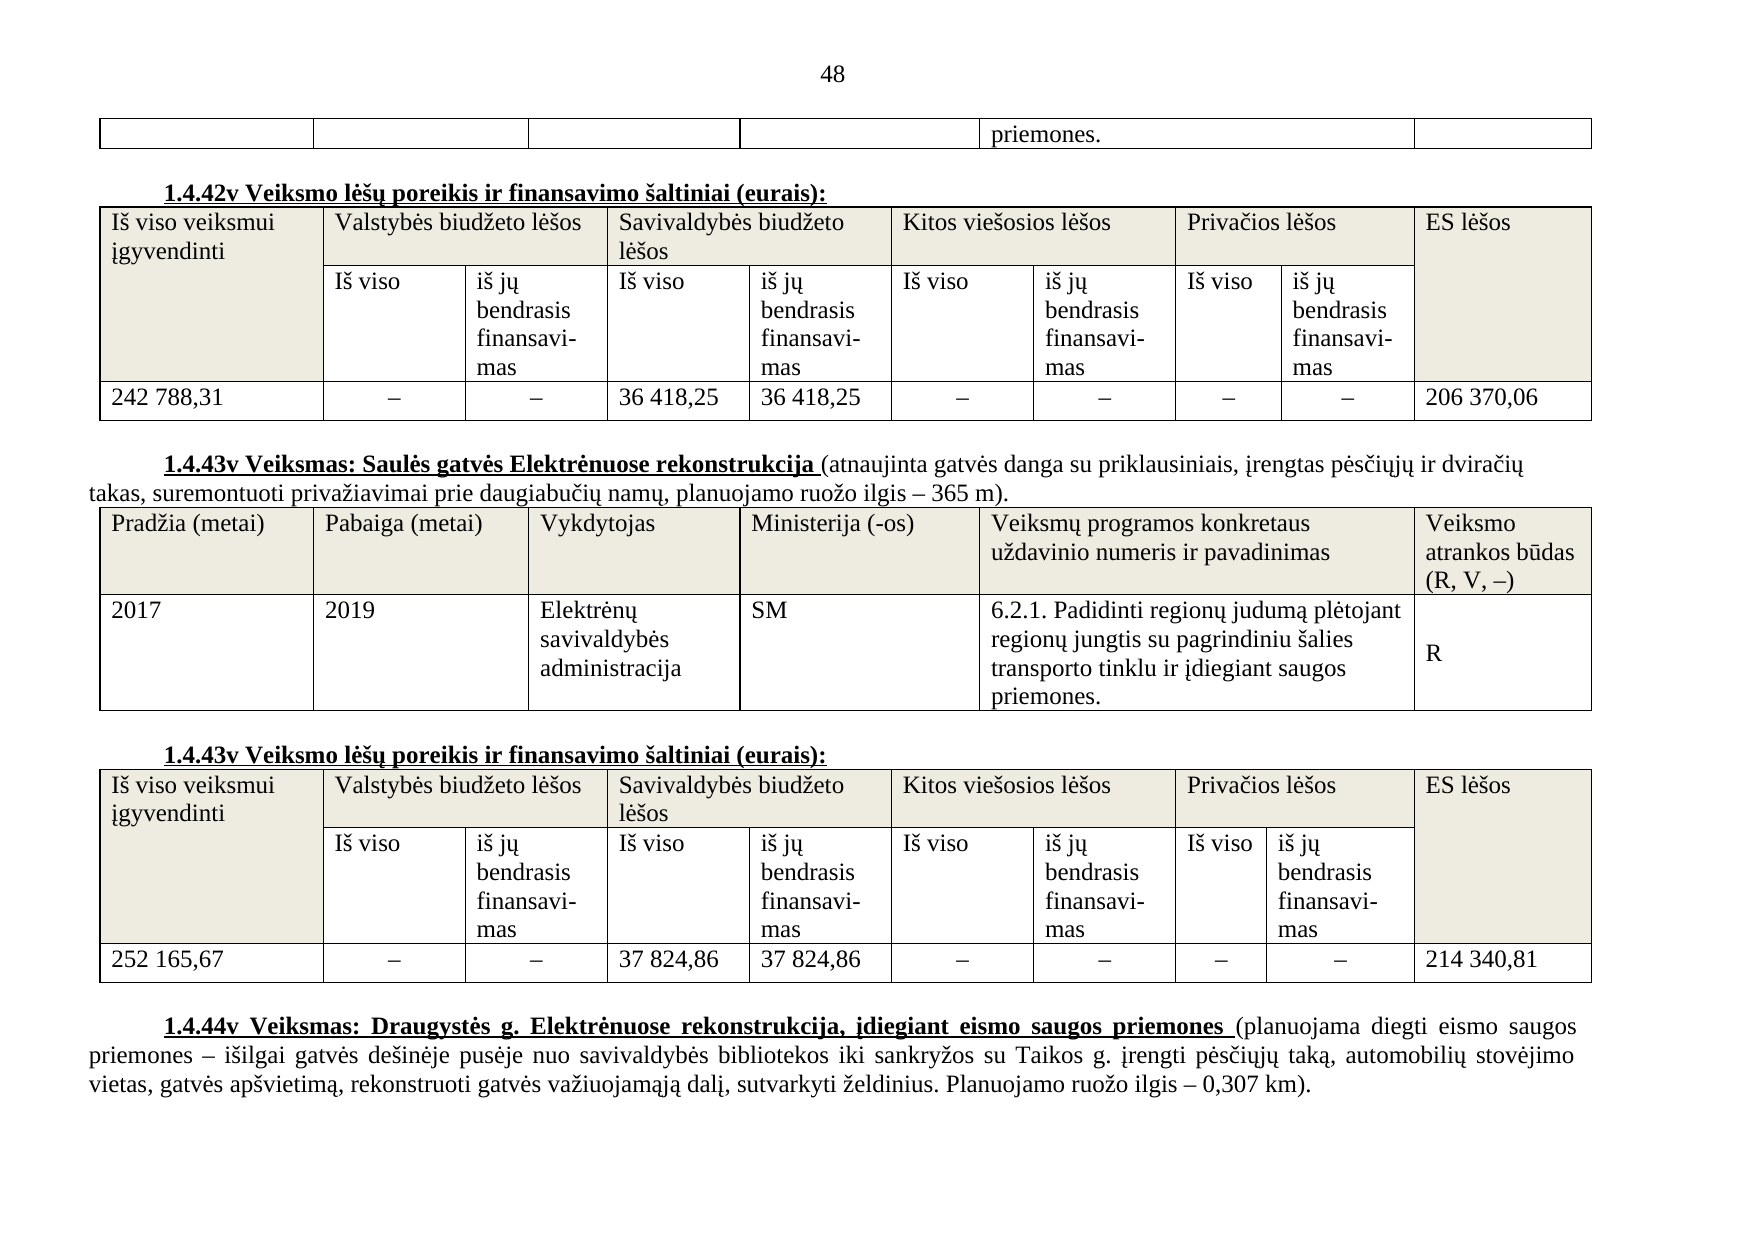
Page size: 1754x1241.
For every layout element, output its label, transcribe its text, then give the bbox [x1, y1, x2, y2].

table_header Iš viso veiksmui įgyvendinti [101, 770, 323, 943]
table_cell iš jų bendrasis finansavi- mas [466, 266, 607, 381]
text 1.4.43v Veiksmo lėšų poreikis ir finansavimo šaltiniai (eurais): [89, 740, 1577, 769]
table_header Privačios lėšos [1176, 208, 1414, 265]
table_cell – [892, 382, 1033, 419]
table_cell 37 824,86 [608, 944, 749, 982]
table_cell 206 370,06 [1415, 382, 1591, 419]
table_cell – [324, 382, 465, 419]
table_cell iš jų bendrasis finansavi- mas [1034, 828, 1175, 943]
table_header Ministerija (-os) [741, 508, 979, 594]
table_cell iš jų bendrasis finansavi- mas [750, 266, 891, 381]
table_cell iš jų bendrasis finansavi- mas [1282, 266, 1414, 381]
table_cell iš jų bendrasis finansavi- mas [1034, 266, 1175, 381]
table_cell SM [741, 595, 979, 710]
text 1.4.43v Veiksmas: Saulės gatvės Elektrėnuose rekonstrukcija (atnaujinta gatvės danga su priklausiniais, įrengtas pėsčiųjų ir dviračių takas, suremontuoti privažiavimai prie daugiabučių namų, planuojamo ruožo ilgis – 365 m). [89, 449, 1577, 507]
table_header Valstybės biudžeto lėšos [324, 770, 607, 827]
table_cell – [1267, 944, 1414, 982]
text 1.4.44v Veiksmas: Draugystės g. Elektrėnuose rekonstrukcija, įdiegiant eismo saugos priemones (planuojama diegti eismo saugos priemones – išilgai gatvės dešinėje pusėje nuo savivaldybės bibliotekos iki sankryžos su Taikos g. įrengti pėsčiųjų taką, automobilių stovėjimo vietas, gatvės apšvietimą, rekonstruoti gatvės važiuojamąją dalį, sutvarkyti želdinius. Planuojamo ruožo ilgis – 0,307 km). [89, 1011, 1577, 1098]
table_cell 242 788,31 [101, 382, 323, 419]
table_header Privačios lėšos [1176, 770, 1414, 827]
table_cell – [466, 944, 607, 982]
table_cell priemones. [980, 119, 1414, 148]
table_cell Iš viso [892, 266, 1033, 381]
table_cell 2017 [101, 595, 313, 710]
table_header ES lėšos [1415, 208, 1591, 381]
table_cell Iš viso [608, 266, 749, 381]
table_cell [314, 119, 528, 148]
table_header Kitos viešosios lėšos [892, 208, 1175, 265]
table_cell – [466, 382, 607, 419]
table_cell – [1176, 382, 1281, 419]
table_cell 6.2.1. Padidinti regionų judumą plėtojant regionų jungtis su pagrindiniu šalies transporto tinklu ir įdiegiant saugos priemones. [980, 595, 1414, 710]
table_cell 36 418,25 [750, 382, 891, 419]
table_cell Elektrėnų savivaldybės administracija [529, 595, 739, 710]
table_cell Iš viso [324, 266, 465, 381]
table_cell Iš viso [1176, 828, 1266, 943]
table_cell iš jų bendrasis finansavi- mas [466, 828, 607, 943]
table_header Pabaiga (metai) [314, 508, 528, 594]
table_cell Iš viso [1176, 266, 1281, 381]
table_cell 2019 [314, 595, 528, 710]
table_cell – [1034, 382, 1175, 419]
text 1.4.42v Veiksmo lėšų poreikis ir finansavimo šaltiniai (eurais): [89, 178, 1577, 206]
table_cell 36 418,25 [608, 382, 749, 419]
table_cell – [1034, 944, 1175, 982]
table_header Veiksmo atrankos būdas (R, V, –) [1415, 508, 1591, 594]
table_cell [101, 119, 313, 148]
table_cell – [324, 944, 465, 982]
table_header ES lėšos [1415, 770, 1591, 943]
table_cell – [1176, 944, 1266, 982]
table_header Valstybės biudžeto lėšos [324, 208, 607, 265]
table_cell 252 165,67 [101, 944, 323, 982]
table_cell [1415, 119, 1591, 148]
table_cell [529, 119, 739, 148]
table_header Pradžia (metai) [101, 508, 313, 594]
table_cell – [892, 944, 1033, 982]
table_cell 214 340,81 [1415, 944, 1591, 982]
table_cell Iš viso [324, 828, 465, 943]
table_header Savivaldybės biudžeto lėšos [608, 770, 891, 827]
table_header Vykdytojas [529, 508, 739, 594]
table_cell R [1415, 595, 1591, 710]
table_cell – [1282, 382, 1414, 419]
table_cell iš jų bendrasis finansavi- mas [1267, 828, 1414, 943]
table_cell Iš viso [608, 828, 749, 943]
table_cell [741, 119, 979, 148]
table_cell Iš viso [892, 828, 1033, 943]
table_header Kitos viešosios lėšos [892, 770, 1175, 827]
table_header Iš viso veiksmui įgyvendinti [101, 208, 323, 381]
table_cell 37 824,86 [750, 944, 891, 982]
table_header Veiksmų programos konkretaus uždavinio numeris ir pavadinimas [980, 508, 1414, 594]
table_cell iš jų bendrasis finansavi- mas [750, 828, 891, 943]
table_header Savivaldybės biudžeto lėšos [608, 208, 891, 265]
